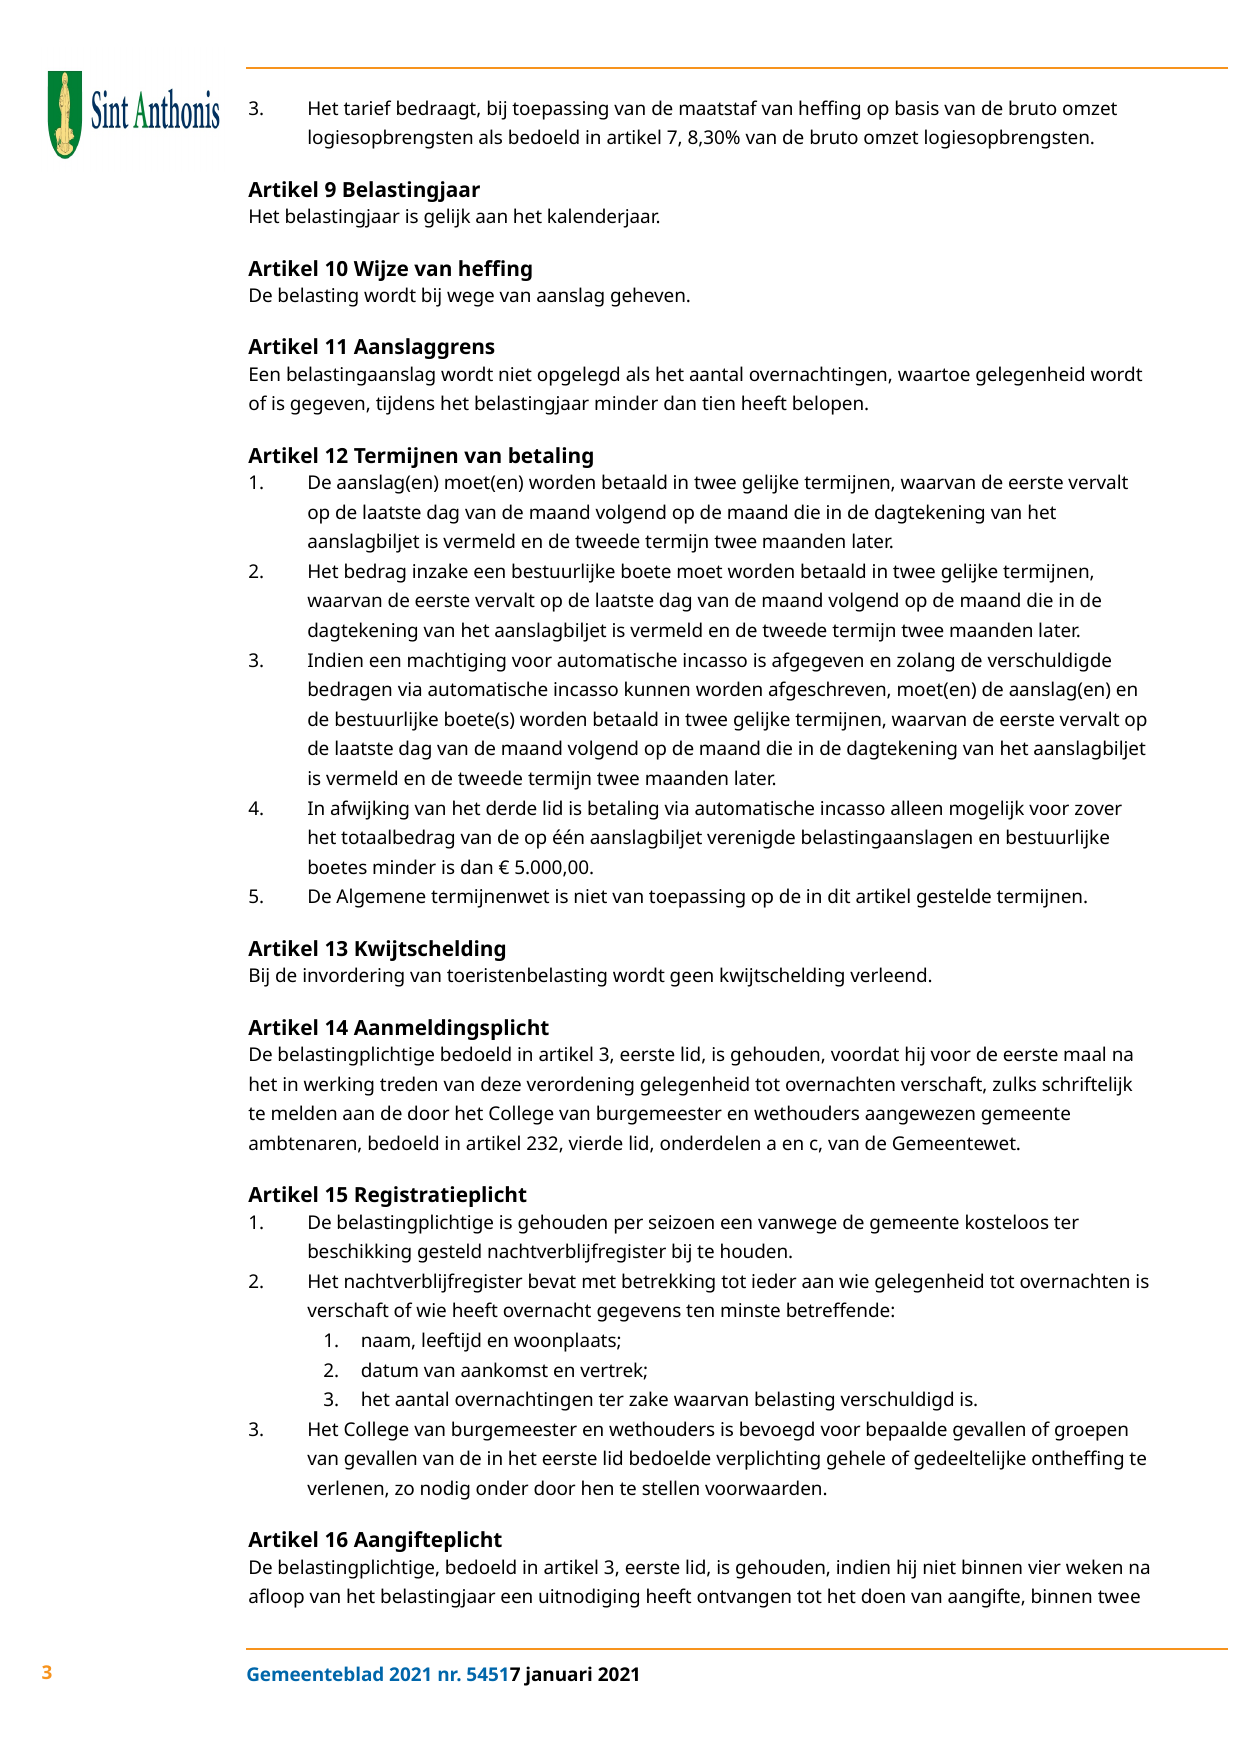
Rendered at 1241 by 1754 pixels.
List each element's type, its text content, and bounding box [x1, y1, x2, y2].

list het aantal overnachtingen ter zake waarvan belasting verschuldigd is. [323, 1386, 1152, 1412]
list Het tarief bedraagt, bij toepassing van de maatstaf van heffing op basis van de bruto omzet logiesopbrengsten als bedoeld in artikel 7, 8,30% van de bruto omzet logiesopbrengsten. [248, 95, 1152, 150]
picture [41, 47, 231, 172]
text Het belastingjaar is gelijk aan het kalenderjaar. [248, 203, 1152, 229]
text Artikel 12 Termijnen van betaling [248, 441, 1152, 469]
text Artikel 13 Kwijtschelding [248, 934, 1152, 962]
list datum van aankomst en vertrek; [323, 1357, 1152, 1382]
text Artikel 15 Registratieplicht [248, 1180, 1152, 1209]
list De aanslag(en) moet(en) worden betaald in twee gelijke termijnen, waarvan de eerste vervalt op de laatste dag van de maand volgend op de maand die in de dagtekening van het aanslagbiljet is vermeld en de tweede termijn twee maanden later. [248, 469, 1152, 554]
text Artikel 11 Aanslaggrens [248, 332, 1152, 361]
text Artikel 10 Wijze van heffing [248, 254, 1152, 282]
text Artikel 16 Aangifteplicht [248, 1526, 1152, 1554]
list De belastingplichtige is gehouden per seizoen een vanwege de gemeente kosteloos ter beschikking gesteld nachtverblijfregister bij te houden. [248, 1209, 1152, 1264]
text Bij de invordering van toeristenbelasting wordt geen kwijtschelding verleend. [248, 962, 1152, 988]
text De belastingplichtige bedoeld in artikel 3, eerste lid, is gehouden, voordat hij voor de eerste maal na het in werking treden van deze verordening gelegenheid tot overnachten verschaft, zulks schriftelijk te melden aan de door het College van burgemeester en wethouders aangewezen gemeente ambtenaren, bedoeld in artikel 232, vierde lid, onderdelen a en c, van de Gemeentewet. [248, 1041, 1152, 1156]
list Het nachtverblijfregister bevat met betrekking tot ieder aan wie gelegenheid tot overnachten is verschaft of wie heeft overnacht gegevens ten minste betreffende: [248, 1268, 1152, 1323]
list Het bedrag inzake een bestuurlijke boete moet worden betaald in twee gelijke termijnen, waarvan de eerste vervalt op de laatste dag van de maand volgend op de maand die in de dagtekening van het aanslagbiljet is vermeld en de tweede termijn twee maanden later. [248, 558, 1152, 643]
list Indien een machtiging voor automatische incasso is afgegeven en zolang de verschuldigde bedragen via automatische incasso kunnen worden afgeschreven, moet(en) de aanslag(en) en de bestuurlijke boete(s) worden betaald in twee gelijke termijnen, waarvan de eerste vervalt op de laatste dag van de maand volgend op de maand die in de dagtekening van het aanslagbiljet is vermeld en de tweede termijn twee maanden later. [248, 647, 1152, 791]
list Het College van burgemeester en wethouders is bevoegd voor bepaalde gevallen of groepen van gevallen van de in het eerste lid bedoelde verplichting gehele of gedeeltelijke ontheffing te verlenen, zo nodig onder door hen te stellen voorwaarden. [248, 1416, 1152, 1501]
text De belastingplichtige, bedoeld in artikel 3, eerste lid, is gehouden, indien hij niet binnen vier weken na afloop van het belastingjaar een uitnodiging heeft ontvangen tot het doen van aangifte, binnen twee [248, 1554, 1152, 1609]
list In afwijking van het derde lid is betaling via automatische incasso alleen mogelijk voor zover het totaalbedrag van de op één aanslagbiljet verenigde belastingaanslagen en bestuurlijke boetes minder is dan € 5.000,00. [248, 795, 1152, 880]
text Artikel 14 Aanmeldingsplicht [248, 1013, 1152, 1041]
text De belasting wordt bij wege van aanslag geheven. [248, 282, 1152, 308]
list naam, leeftijd en woonplaats; [323, 1327, 1152, 1353]
list De Algemene termijnenwet is niet van toepassing op de in dit artikel gestelde termijnen. [248, 883, 1152, 909]
text Artikel 9 Belastingjaar [248, 175, 1152, 203]
text Een belastingaanslag wordt niet opgelegd als het aantal overnachtingen, waartoe gelegenheid wordt of is gegeven, tijdens het belastingjaar minder dan tien heeft belopen. [248, 361, 1152, 416]
